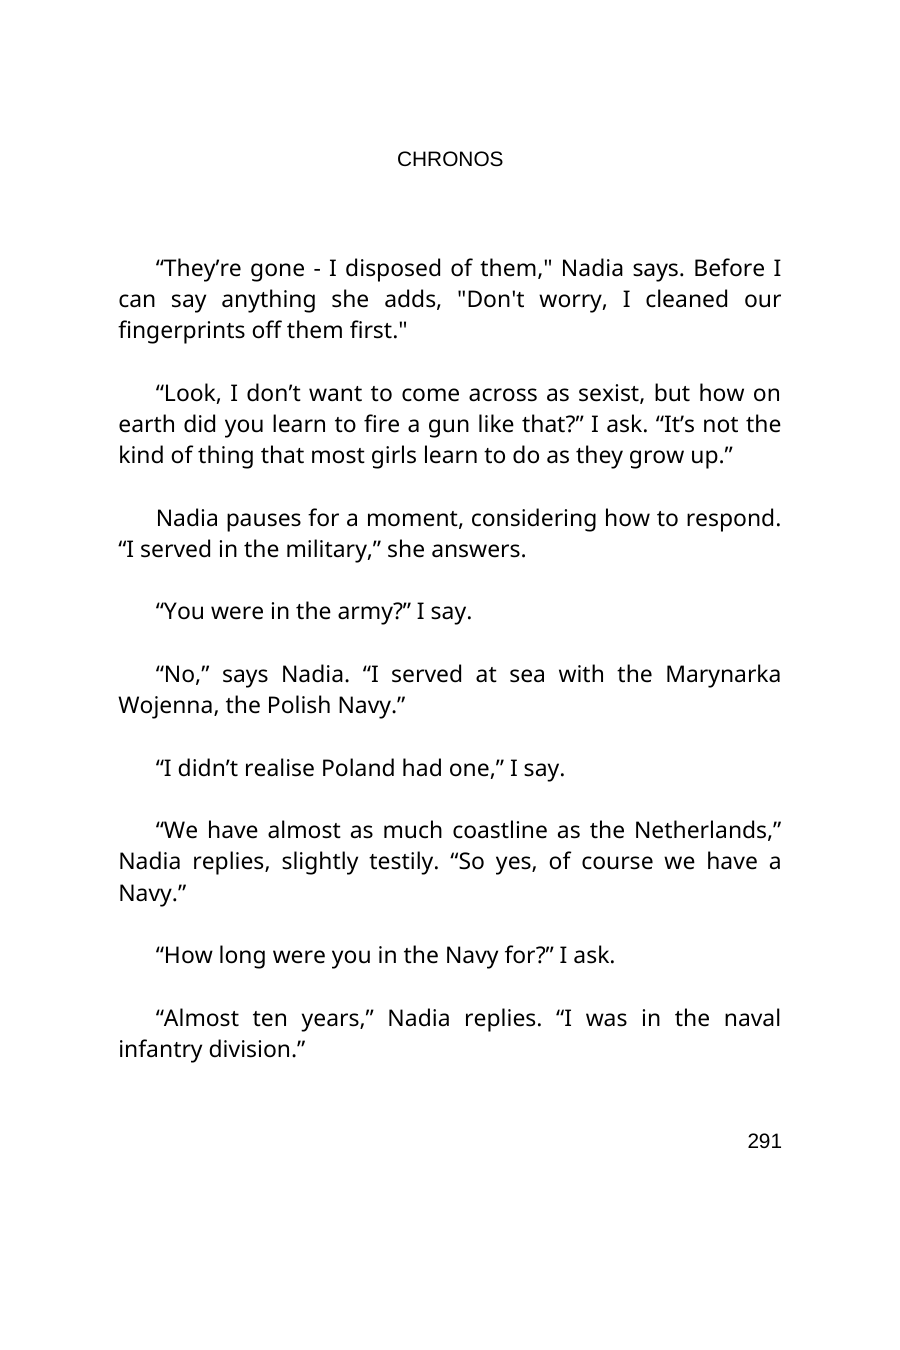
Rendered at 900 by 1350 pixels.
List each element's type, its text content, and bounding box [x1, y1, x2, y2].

text “Look, I don’t want to come across as sexist, but how on earth did you learn to fire a gun like that?” I ask. “It’s not the kind of thing that most girls learn to do as they grow up.” [118, 376, 782, 470]
text “No,” says Nadia. “I served at sea with the Marynarka Wojenna, the Polish Navy.” [118, 658, 782, 720]
text “I didn’t realise Poland had one,” I say. [118, 751, 782, 783]
text “They’re gone - I disposed of them," Nadia says. Before I can say anything she adds, "Don't worry, I cleaned our fingerprints off them first." [118, 251, 782, 345]
text Nadia pauses for a moment, considering how to respond. “I served in the military,” she answers. [118, 501, 782, 564]
text “We have almost as much coastline as the Netherlands,” Nadia replies, slightly testily. “So yes, of course we have a Navy.” [118, 814, 782, 908]
text “You were in the army?” I say. [118, 595, 782, 626]
text “How long were you in the Navy for?” I ask. [118, 939, 782, 970]
text “Almost ten years,” Nadia replies. “I was in the naval infantry division.” [118, 1001, 782, 1064]
